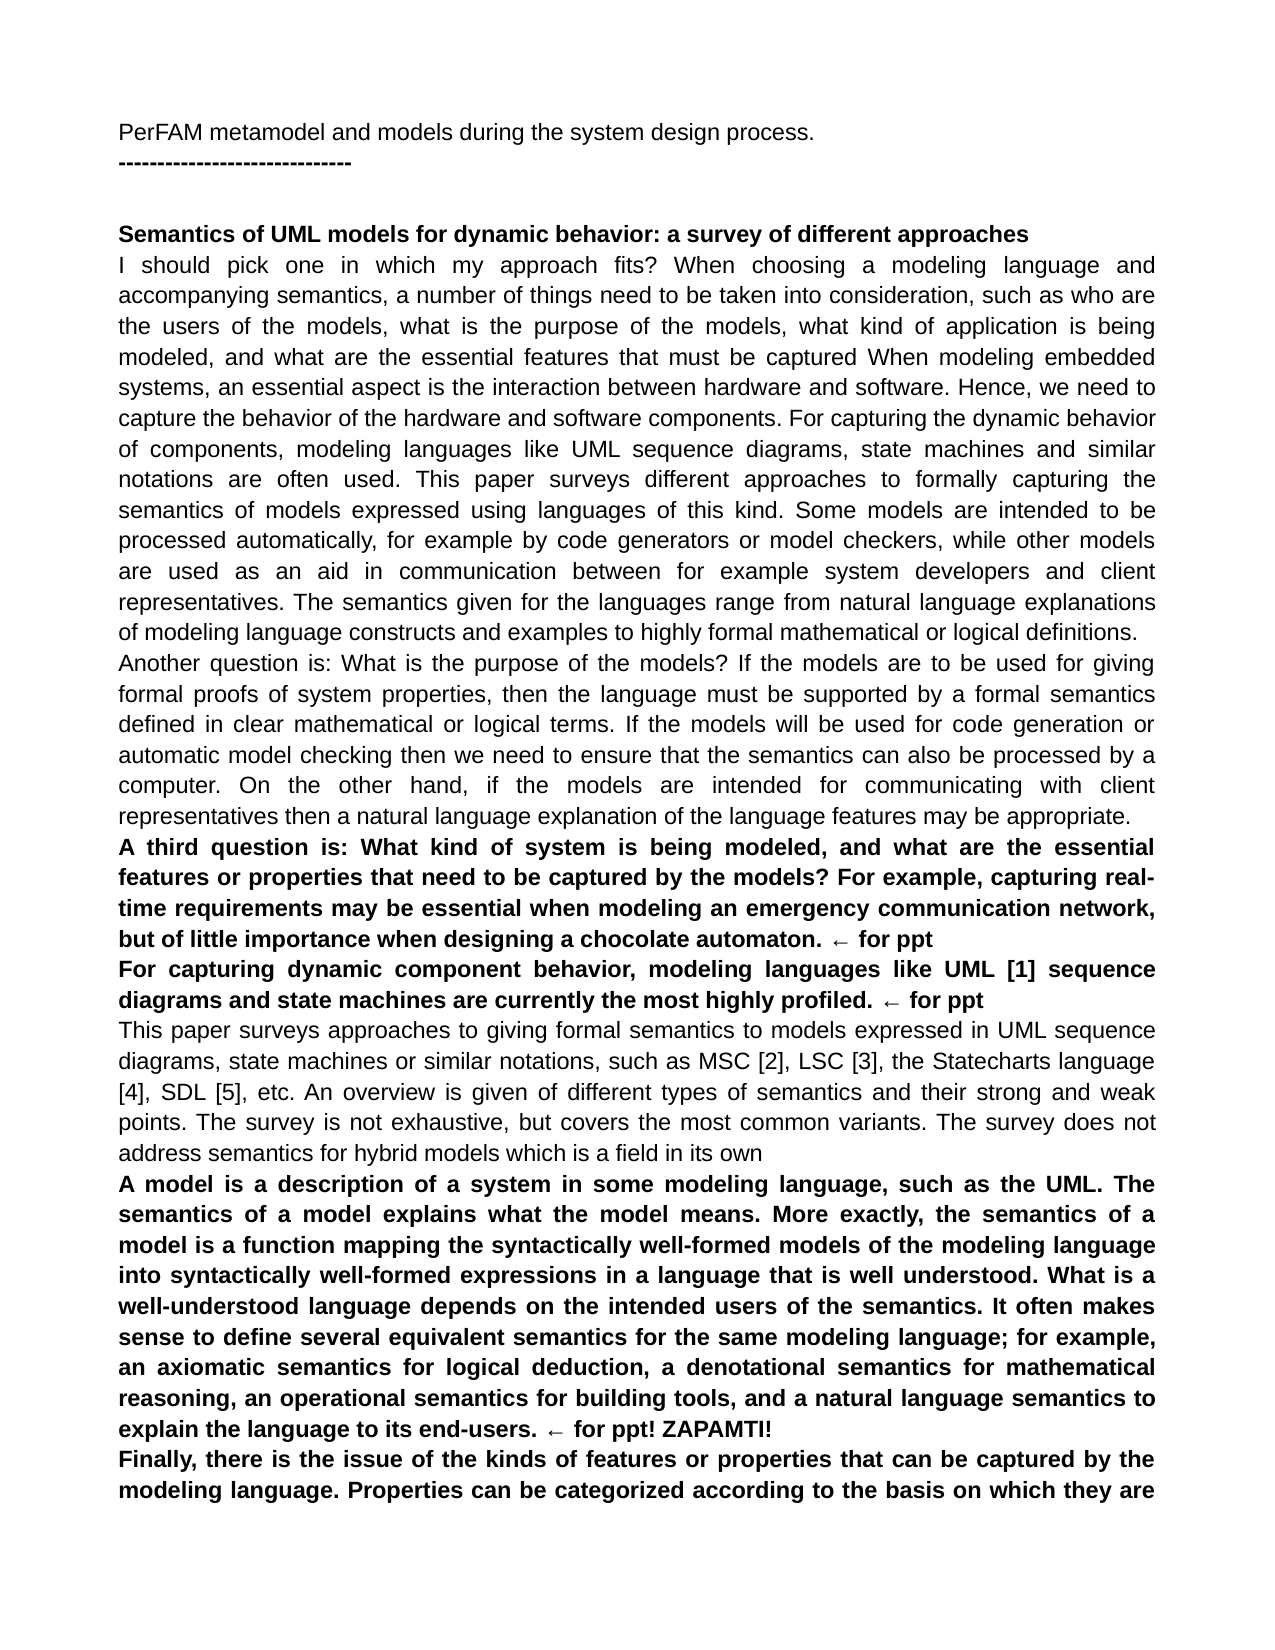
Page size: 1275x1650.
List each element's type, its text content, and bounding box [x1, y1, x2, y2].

text A model is a description of a system in some modeling language, such as the UML. The semantics of a model explains what the model means. More exactly, the semantics of a model is a function mapping the syntactically well-formed models of the modeling language into syntactically well-formed expressions in a language that is well understood. What is a well-understood language depends on the intended users of the semantics. It often makes sense to define several equivalent semantics for the same modeling language; for example, an axiomatic semantics for logical deduction, a denotational semantics for mathematical reasoning, an operational semantics for building tools, and a natural language semantics to explain the language to its end-users. ← for ppt! ZAPAMTI! [118, 1170, 1157, 1442]
text ------------------------------ [118, 149, 1157, 176]
text PerFAM metamodel and models during the system design process. [118, 118, 1157, 145]
text Finally, there is the issue of the kinds of features or properties that can be captured by the modeling language. Properties can be categorized according to the basis on which they are [118, 1446, 1157, 1503]
text Another question is: What is the purpose of the models? If the models are to be used for giving formal proofs of system properties, then the language must be supported by a formal semantics defined in clear mathematical or logical terms. If the models will be used for code generation or automatic model checking then we need to ensure that the semantics can also be processed by a computer. On the other hand, if the models are intended for communicating with client representatives then a natural language explanation of the language features may be appropriate. [118, 649, 1157, 829]
text This paper surveys approaches to giving formal semantics to models expressed in UML sequence diagrams, state machines or similar notations, such as MSC [2], LSC [3], the Statecharts language [4], SDL [5], etc. An overview is given of different types of semantics and their strong and weak points. The survey is not exhaustive, but covers the most common variants. The survey does not address semantics for hybrid models which is a field in its own [118, 1017, 1157, 1166]
text I should pick one in which my approach fits? When choosing a modeling language and accompanying semantics, a number of things need to be taken into consideration, such as who are the users of the models, what is the purpose of the models, what kind of application is being modeled, and what are the essential features that must be captured When modeling embedded systems, an essential aspect is the interaction between hardware and software. Hence, we need to capture the behavior of the hardware and software components. For capturing the dynamic behavior of components, modeling languages like UML sequence diagrams, state machines and similar notations are often used. This paper surveys different approaches to formally capturing the semantics of models expressed using languages of this kind. Some models are intended to be processed automatically, for example by code generators or model checkers, while other models are used as an aid in communication between for example system developers and client representatives. The semantics given for the languages range from natural language explanations of modeling language constructs and examples to highly formal mathematical or logical definitions. [118, 251, 1157, 646]
text For capturing dynamic component behavior, modeling languages like UML [1] sequence diagrams and state machines are currently the most highly profiled. ← for ppt [118, 956, 1157, 1013]
text A third question is: What kind of system is being modeled, and what are the essential features or properties that need to be captured by the models? For example, capturing real-time requirements may be essential when modeling an emergency communication network, but of little importance when designing a chocolate automaton. ← for ppt [118, 833, 1157, 952]
text Semantics of UML models for dynamic behavior: a survey of different approaches [118, 221, 1157, 247]
